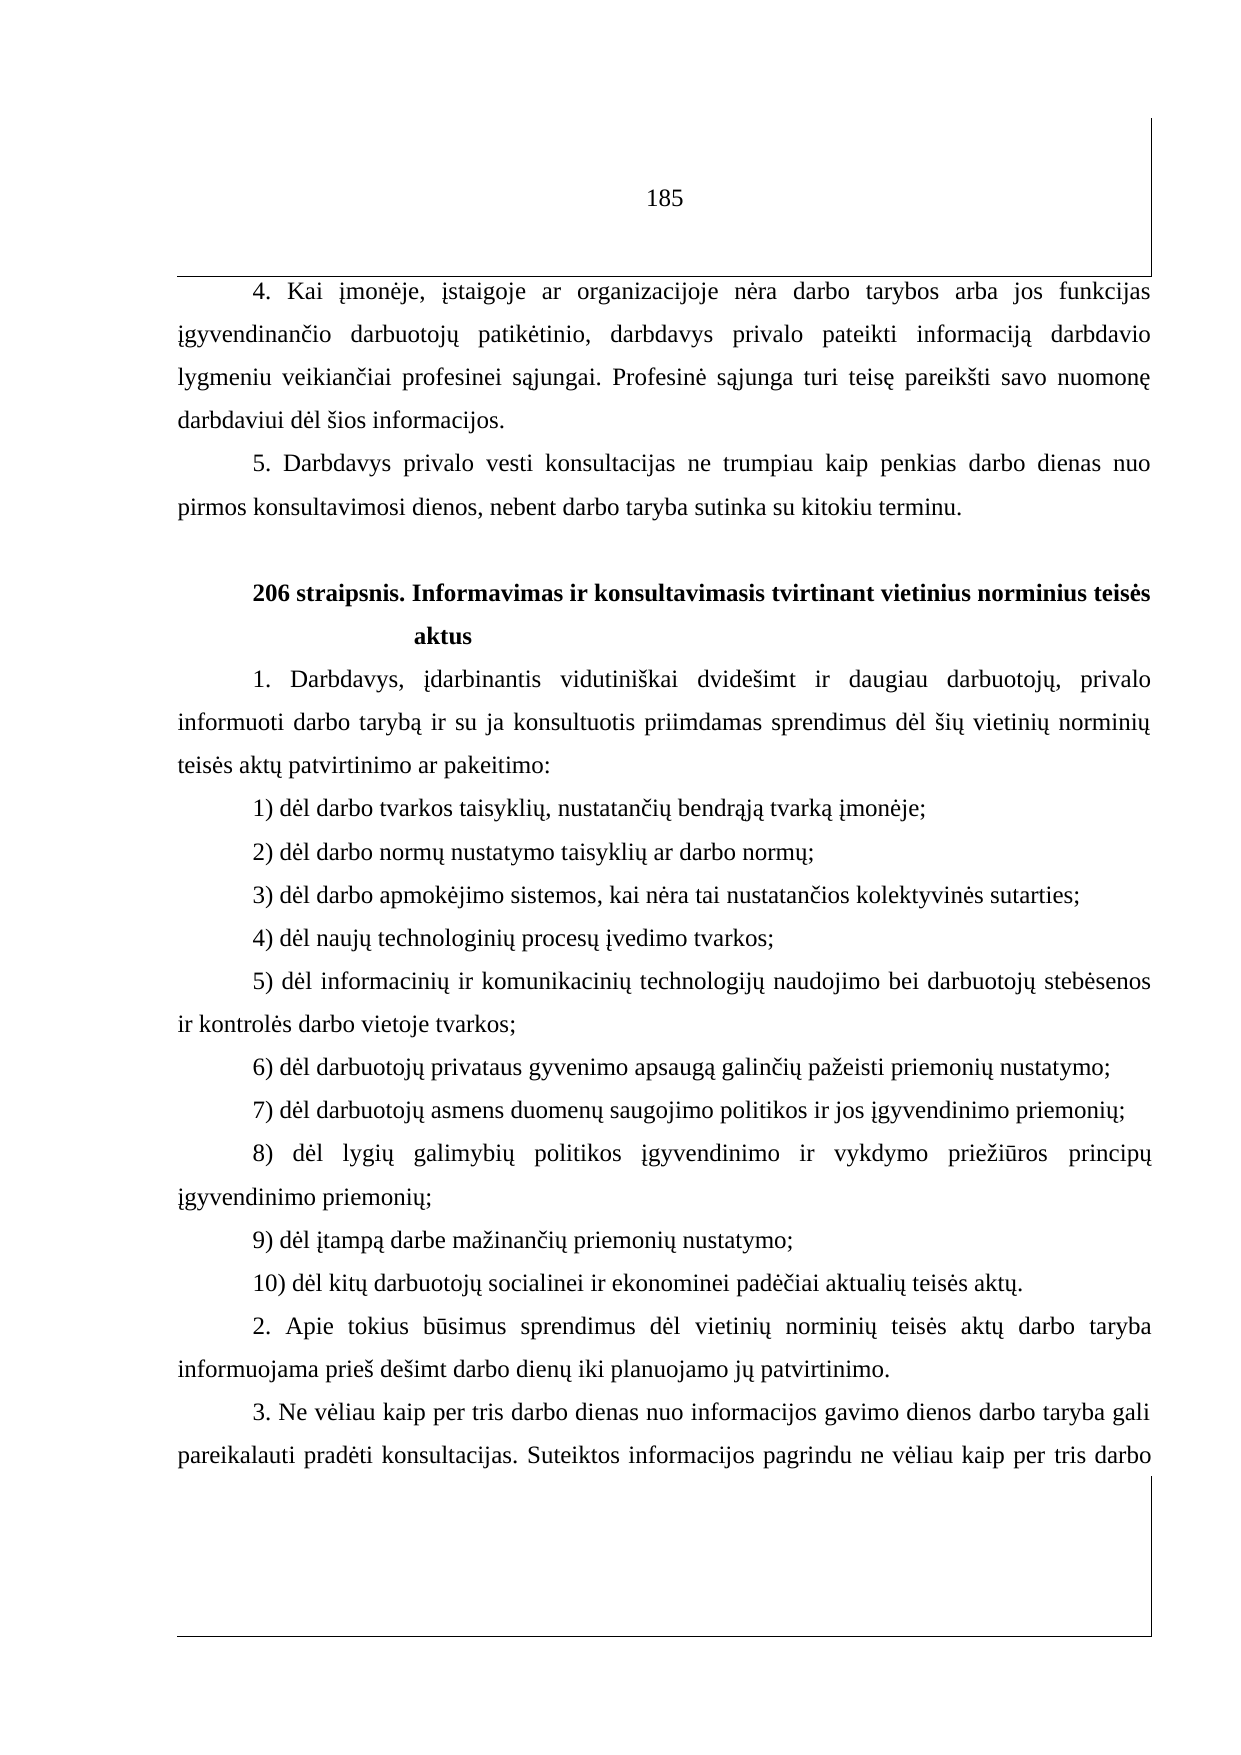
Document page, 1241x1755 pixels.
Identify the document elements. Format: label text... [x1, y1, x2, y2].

text 10) dėl kitų darbuotojų socialinei ir ekonominei padėčiai aktualių teisės aktų. [177, 1268, 1152, 1297]
text 1) dėl darbo tvarkos taisyklių, nustatančių bendrąją tvarką įmonėje; [177, 793, 1152, 822]
text 8) dėl lygių galimybių politikos įgyvendinimo ir vykdymo priežiūros principų įgyvendinimo priemonių; [177, 1138, 1152, 1210]
text 9) dėl įtampą darbe mažinančių priemonių nustatymo; [177, 1225, 1152, 1253]
subtitle 206 straipsnis. Informavimas ir konsultavimasis tvirtinant vietinius norminius teisės aktus [252, 578, 1152, 650]
text 4. Kai įmonėje, įstaigoje ar organizacijoje nėra darbo tarybos arba jos funkcijas įgyvendinančio darbuotojų patikėtinio, darbdavys privalo pateikti informaciją darbdavio lygmeniu veikiančiai profesinei sąjungai. Profesinė sąjunga turi teisę pareikšti savo nuomonę darbdaviui dėl šios informacijos. [177, 276, 1152, 434]
text 2. Apie tokius būsimus sprendimus dėl vietinių norminių teisės aktų darbo taryba informuojama prieš dešimt darbo dienų iki planuojamo jų patvirtinimo. [177, 1311, 1152, 1383]
text 7) dėl darbuotojų asmens duomenų saugojimo politikos ir jos įgyvendinimo priemonių; [177, 1095, 1152, 1124]
text 5) dėl informacinių ir komunikacinių technologijų naudojimo bei darbuotojų stebėsenos ir kontrolės darbo vietoje tvarkos; [177, 966, 1152, 1038]
text 6) dėl darbuotojų privataus gyvenimo apsaugą galinčių pažeisti priemonių nustatymo; [177, 1052, 1152, 1081]
text 1. Darbdavys, įdarbinantis vidutiniškai dvidešimt ir daugiau darbuotojų, privalo informuoti darbo tarybą ir su ja konsultuotis priimdamas sprendimus dėl šių vietinių norminių teisės aktų patvirtinimo ar pakeitimo: [177, 664, 1152, 779]
text 5. Darbdavys privalo vesti konsultacijas ne trumpiau kaip penkias darbo dienas nuo pirmos konsultavimosi dienos, nebent darbo taryba sutinka su kitokiu terminu. [177, 448, 1152, 520]
text 3. Ne vėliau kaip per tris darbo dienas nuo informacijos gavimo dienos darbo taryba gali pareikalauti pradėti konsultacijas. Suteiktos informacijos pagrindu ne vėliau kaip per tris darbo [177, 1397, 1152, 1469]
text 2) dėl darbo normų nustatymo taisyklių ar darbo normų; [177, 837, 1152, 865]
text 3) dėl darbo apmokėjimo sistemos, kai nėra tai nustatančios kolektyvinės sutarties; [177, 880, 1152, 908]
text 4) dėl naujų technologinių procesų įvedimo tvarkos; [177, 923, 1152, 952]
